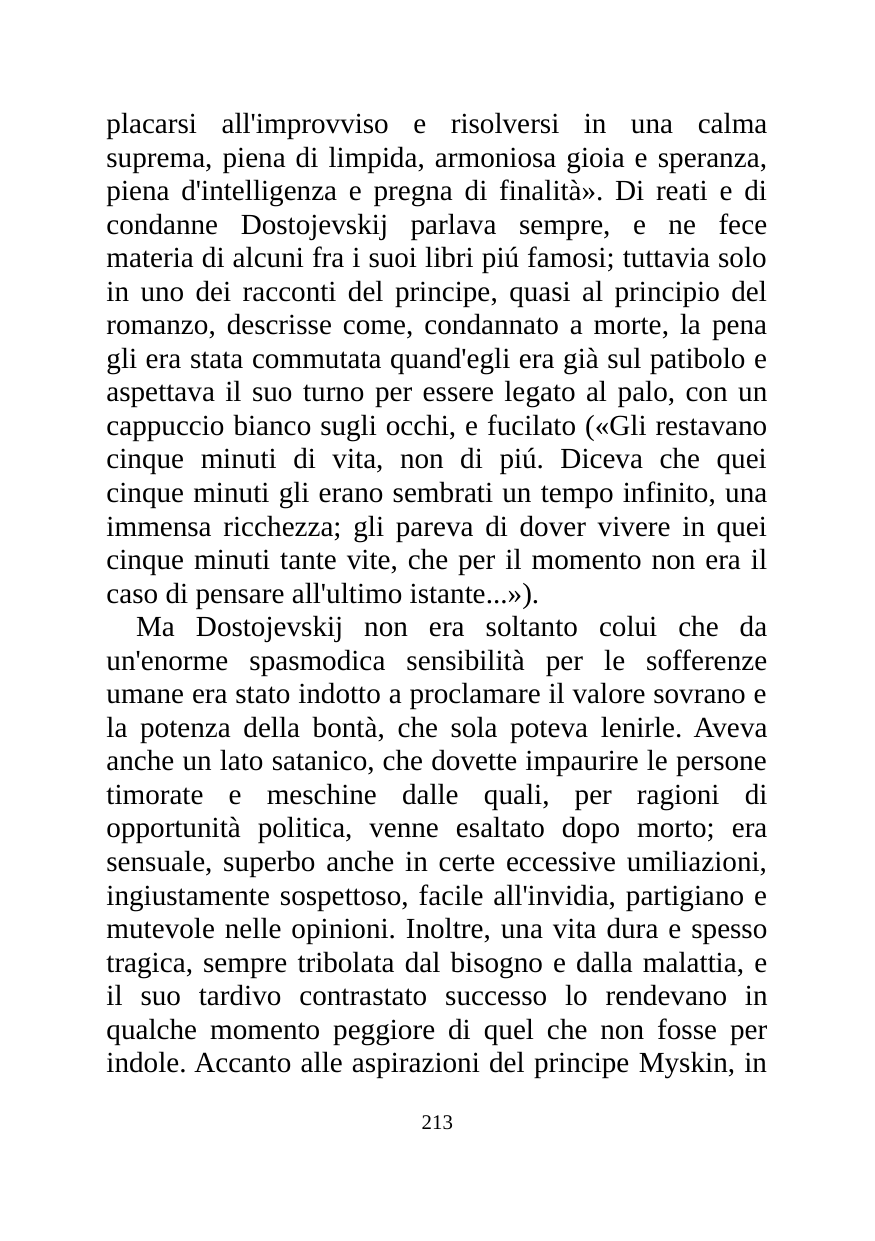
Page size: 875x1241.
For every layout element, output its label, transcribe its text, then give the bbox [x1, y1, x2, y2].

text placarsi all'improvviso e risolversi in una calma suprema, piena di limpida, armoniosa gioia e speranza, piena d'intelligenza e pregna di finalità». Di reati e di condanne Dostojevskij parlava sempre, e ne fece materia di alcuni fra i suoi libri piú famosi; tuttavia solo in uno dei racconti del principe, quasi al principio del romanzo, descrisse come, condannato a morte, la pena gli era stata commutata quand'egli era già sul patibolo e aspettava il suo turno per essere legato al palo, con un cappuccio bianco sugli occhi, e fucilato («Gli restavano cinque minuti di vita, non di piú. Diceva che quei cinque minuti gli erano sembrati un tempo infinito, una immensa ricchezza; gli pareva di dover vivere in quei cinque minuti tante vite, che per il momento non era il caso di pensare all'ultimo istante...»). [106, 106, 768, 609]
text Ma Dostojevskij non era soltanto colui che da un'enorme spasmodica sensibilità per le sofferenze umane era stato indotto a proclamare il valore sovrano e la potenza della bontà, che sola poteva lenirle. Aveva anche un lato satanico, che dovette impaurire le persone timorate e meschine dalle quali, per ragioni di opportunità politica, venne esaltato dopo morto; era sensuale, superbo anche in certe eccessive umiliazioni, ingiustamente sospettoso, facile all'invidia, partigiano e mutevole nelle opinioni. Inoltre, una vita dura e spesso tragica, sempre tribolata dal bisogno e dalla malattia, e il suo tardivo contrastato successo lo rendevano in qualche momento peggiore di quel che non fosse per indole. Accanto alle aspirazioni del principe Myskin, in [106, 609, 768, 1079]
